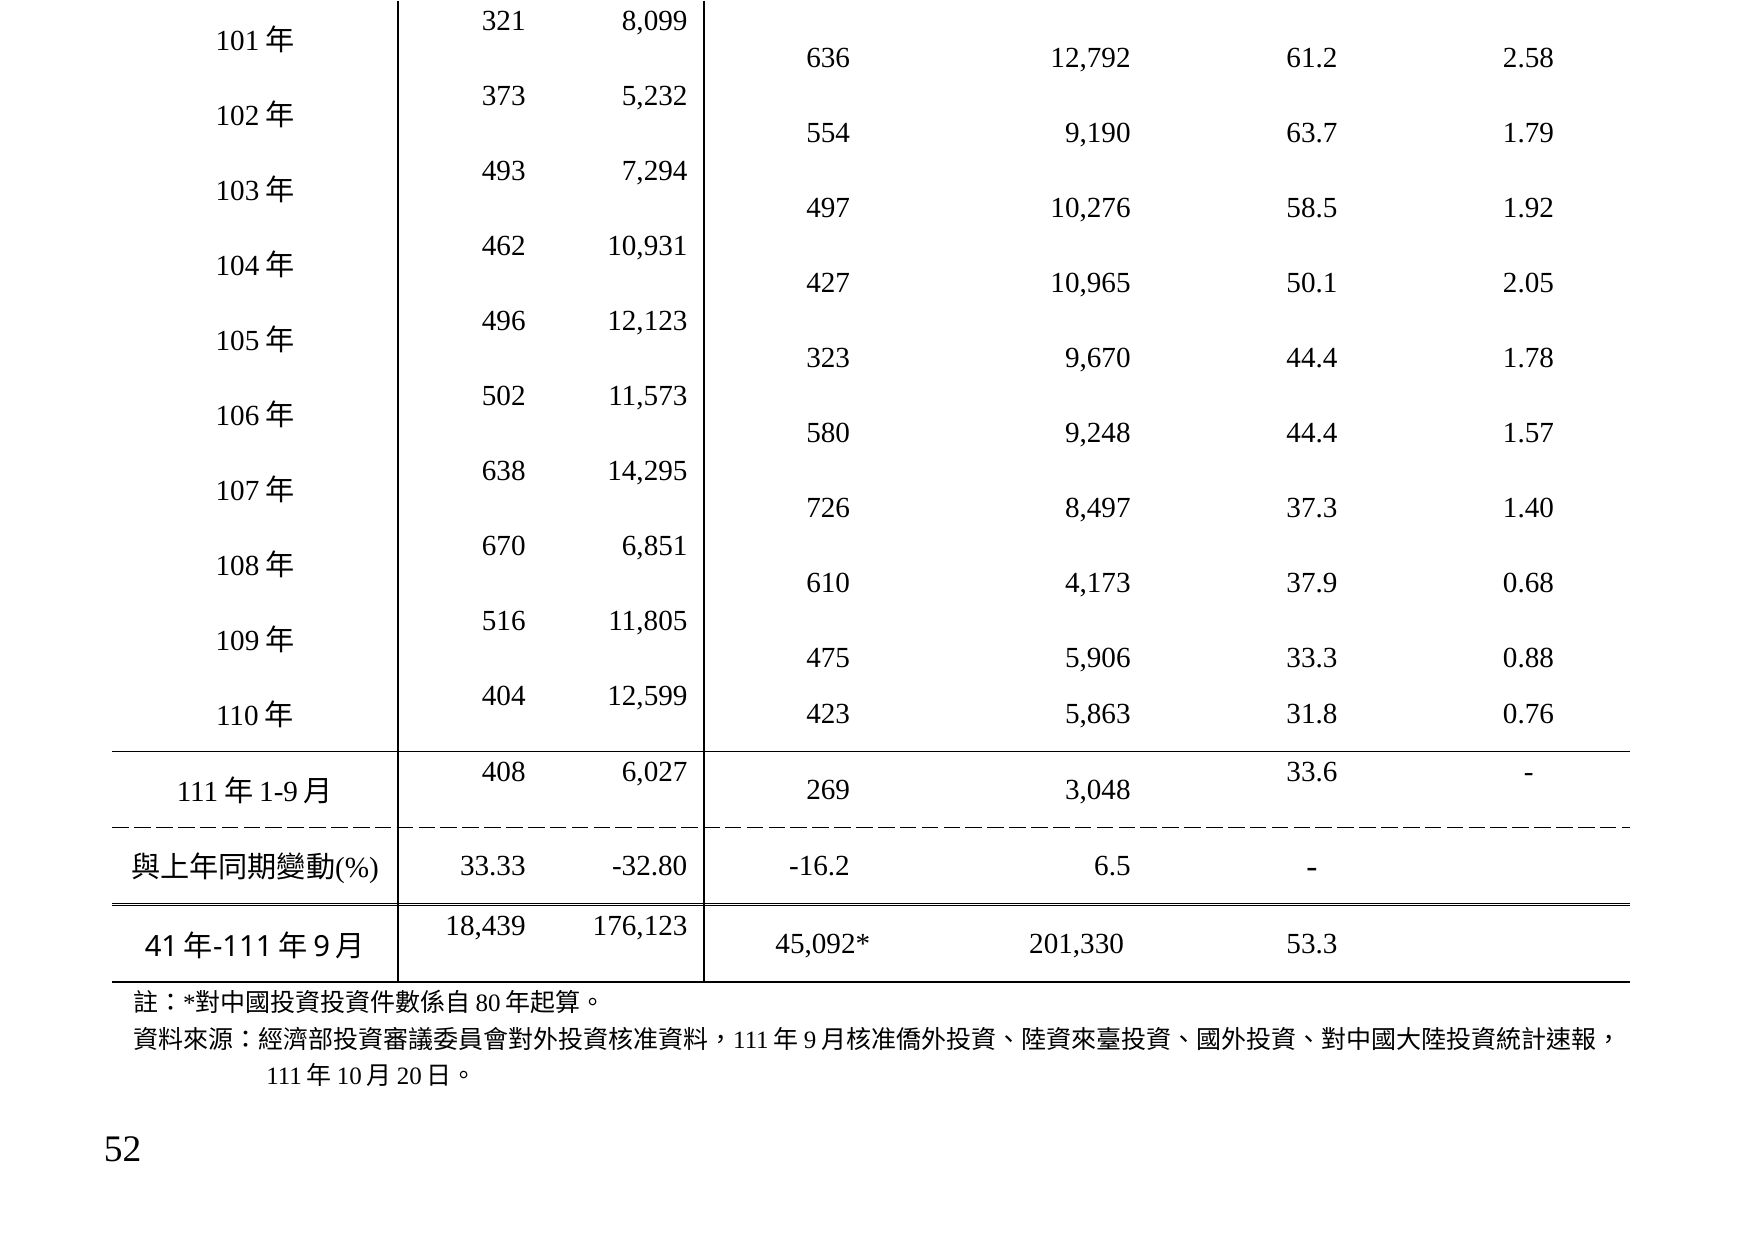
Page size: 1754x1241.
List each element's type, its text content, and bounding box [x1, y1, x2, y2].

table_cell 1.79 [1427, 76, 1630, 151]
table_cell 9,248 [942, 376, 1197, 451]
table_cell 176,123 [526, 906, 703, 981]
table_cell 44.4 [1197, 376, 1427, 451]
table_cell 427 [705, 226, 942, 301]
table_cell 269 [705, 752, 942, 827]
table_cell 462 [399, 226, 526, 301]
table_cell 41年-111年9月 [112, 906, 397, 981]
table_cell 12,792 [942, 1, 1197, 76]
table_cell 5,906 [942, 601, 1197, 676]
table_cell 53.3 [1197, 906, 1427, 981]
table_cell 7,294 [526, 151, 703, 226]
table_cell 3,048 [942, 752, 1197, 827]
table_cell 201,330 [942, 906, 1197, 981]
table_cell -32.80 [526, 827, 703, 903]
table_cell 636 [705, 1, 942, 76]
table_cell 9,190 [942, 76, 1197, 151]
table_cell 8,497 [942, 451, 1197, 526]
table_cell 6,851 [526, 526, 703, 601]
table_cell 102年 [112, 76, 397, 151]
table_cell 37.9 [1197, 526, 1427, 601]
table_cell 0.88 [1427, 601, 1630, 676]
table_cell 408 [399, 752, 526, 827]
table_cell 58.5 [1197, 151, 1427, 226]
table_cell 18,439 [399, 906, 526, 981]
table_cell -16.2 [705, 827, 942, 903]
table_cell 103年 [112, 151, 397, 226]
table_cell 554 [705, 76, 942, 151]
table_cell 63.7 [1197, 76, 1427, 151]
table_cell 0.76 [1427, 676, 1630, 751]
table_cell 5,863 [942, 676, 1197, 751]
table_cell 50.1 [1197, 226, 1427, 301]
table_cell 496 [399, 301, 526, 376]
table_cell 610 [705, 526, 942, 601]
table_cell 12,599 [526, 676, 703, 751]
table_cell 與上年同期變動(%) [112, 827, 397, 903]
table_cell 493 [399, 151, 526, 226]
table_cell 33.3 [1197, 601, 1427, 676]
table_cell 1.78 [1427, 301, 1630, 376]
table_cell 10,965 [942, 226, 1197, 301]
table_cell 110年 [112, 676, 397, 751]
table_cell 638 [399, 451, 526, 526]
table_cell 0.68 [1427, 526, 1630, 601]
table_cell 108年 [112, 526, 397, 601]
table_cell 111年1-9月 [112, 752, 397, 827]
table_cell 502 [399, 376, 526, 451]
table_cell 497 [705, 151, 942, 226]
table_cell 11,573 [526, 376, 703, 451]
table_cell 33.6 [1197, 752, 1427, 827]
table_cell 106年 [112, 376, 397, 451]
table_cell 404 [399, 676, 526, 751]
table_cell 2.58 [1427, 1, 1630, 76]
table_cell 109年 [112, 601, 397, 676]
table_cell 516 [399, 601, 526, 676]
text 註：*對中國投資投資件數係自80年起算。 [133, 983, 1613, 1019]
table_cell 2.05 [1427, 226, 1630, 301]
table_cell 6,027 [526, 752, 703, 827]
table_cell 44.4 [1197, 301, 1427, 376]
text 資料來源：經濟部投資審議委員會對外投資核准資料，111年9月核准僑外投資、陸資來臺投資、國外投資、對中國大陸投資統計速報，111年10月20日。 [133, 1019, 1613, 1092]
table_cell 101年 [112, 1, 397, 76]
table_cell 1.40 [1427, 451, 1630, 526]
table_cell [1427, 827, 1630, 903]
table_cell 4,173 [942, 526, 1197, 601]
table_cell 423 [705, 676, 942, 751]
table_cell 104年 [112, 226, 397, 301]
table_cell 107年 [112, 451, 397, 526]
table_cell 373 [399, 76, 526, 151]
table_cell 10,276 [942, 151, 1197, 226]
table_cell 670 [399, 526, 526, 601]
table_cell 12,123 [526, 301, 703, 376]
table_cell 31.8 [1197, 676, 1427, 751]
table_cell 33.33 [399, 827, 526, 903]
table_cell 1.57 [1427, 376, 1630, 451]
table_cell 323 [705, 301, 942, 376]
table_cell 580 [705, 376, 942, 451]
table_cell - [1197, 827, 1427, 903]
table_cell 8,099 [526, 1, 703, 76]
table_cell 1.92 [1427, 151, 1630, 226]
table_cell 5,232 [526, 76, 703, 151]
table_cell 45,092* [705, 906, 942, 981]
table_cell 9,670 [942, 301, 1197, 376]
table_cell 105年 [112, 301, 397, 376]
table_cell - [1427, 752, 1630, 827]
table_cell 61.2 [1197, 1, 1427, 76]
table_cell 475 [705, 601, 942, 676]
table_cell [1427, 906, 1630, 981]
table_cell 726 [705, 451, 942, 526]
table_cell 37.3 [1197, 451, 1427, 526]
table_cell 11,805 [526, 601, 703, 676]
table_cell 14,295 [526, 451, 703, 526]
table_cell 321 [399, 1, 526, 76]
table_cell 6.5 [942, 827, 1197, 903]
table_cell 10,931 [526, 226, 703, 301]
